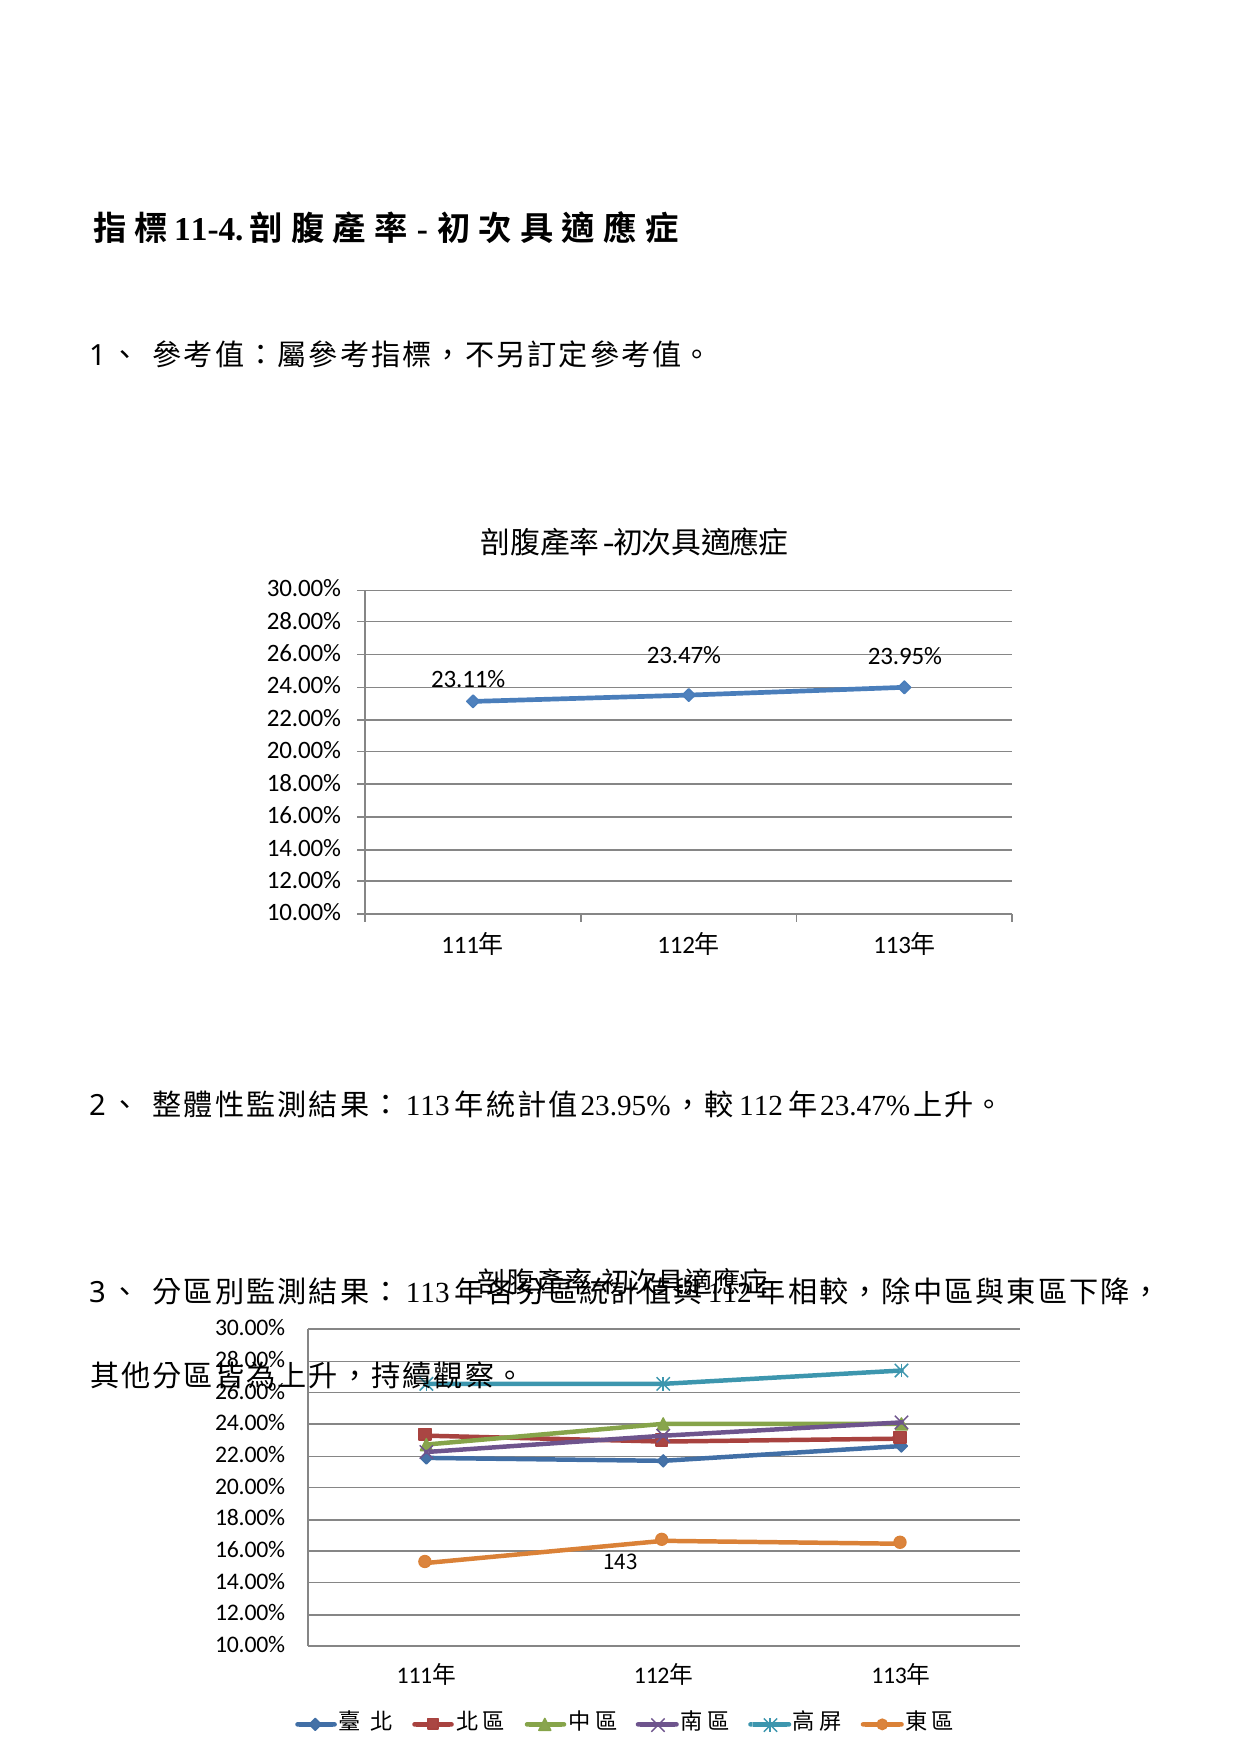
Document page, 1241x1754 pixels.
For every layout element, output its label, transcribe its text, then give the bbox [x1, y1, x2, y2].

list 參考值：屬參考指標，不另訂定參考值。 [89, 269, 1145, 394]
subtitle 指標11-4.剖腹產率-初次具適應症 [89, 144, 1151, 269]
list 整體性監測結果：113年統計值23.95%，較112年23.47%上升。 [89, 394, 1145, 1144]
list 分區別監測結果：113年各分區統計值與112年相較，除中區與東區下降，其他分區皆為上升，持續觀察。 [89, 1207, 1145, 1394]
